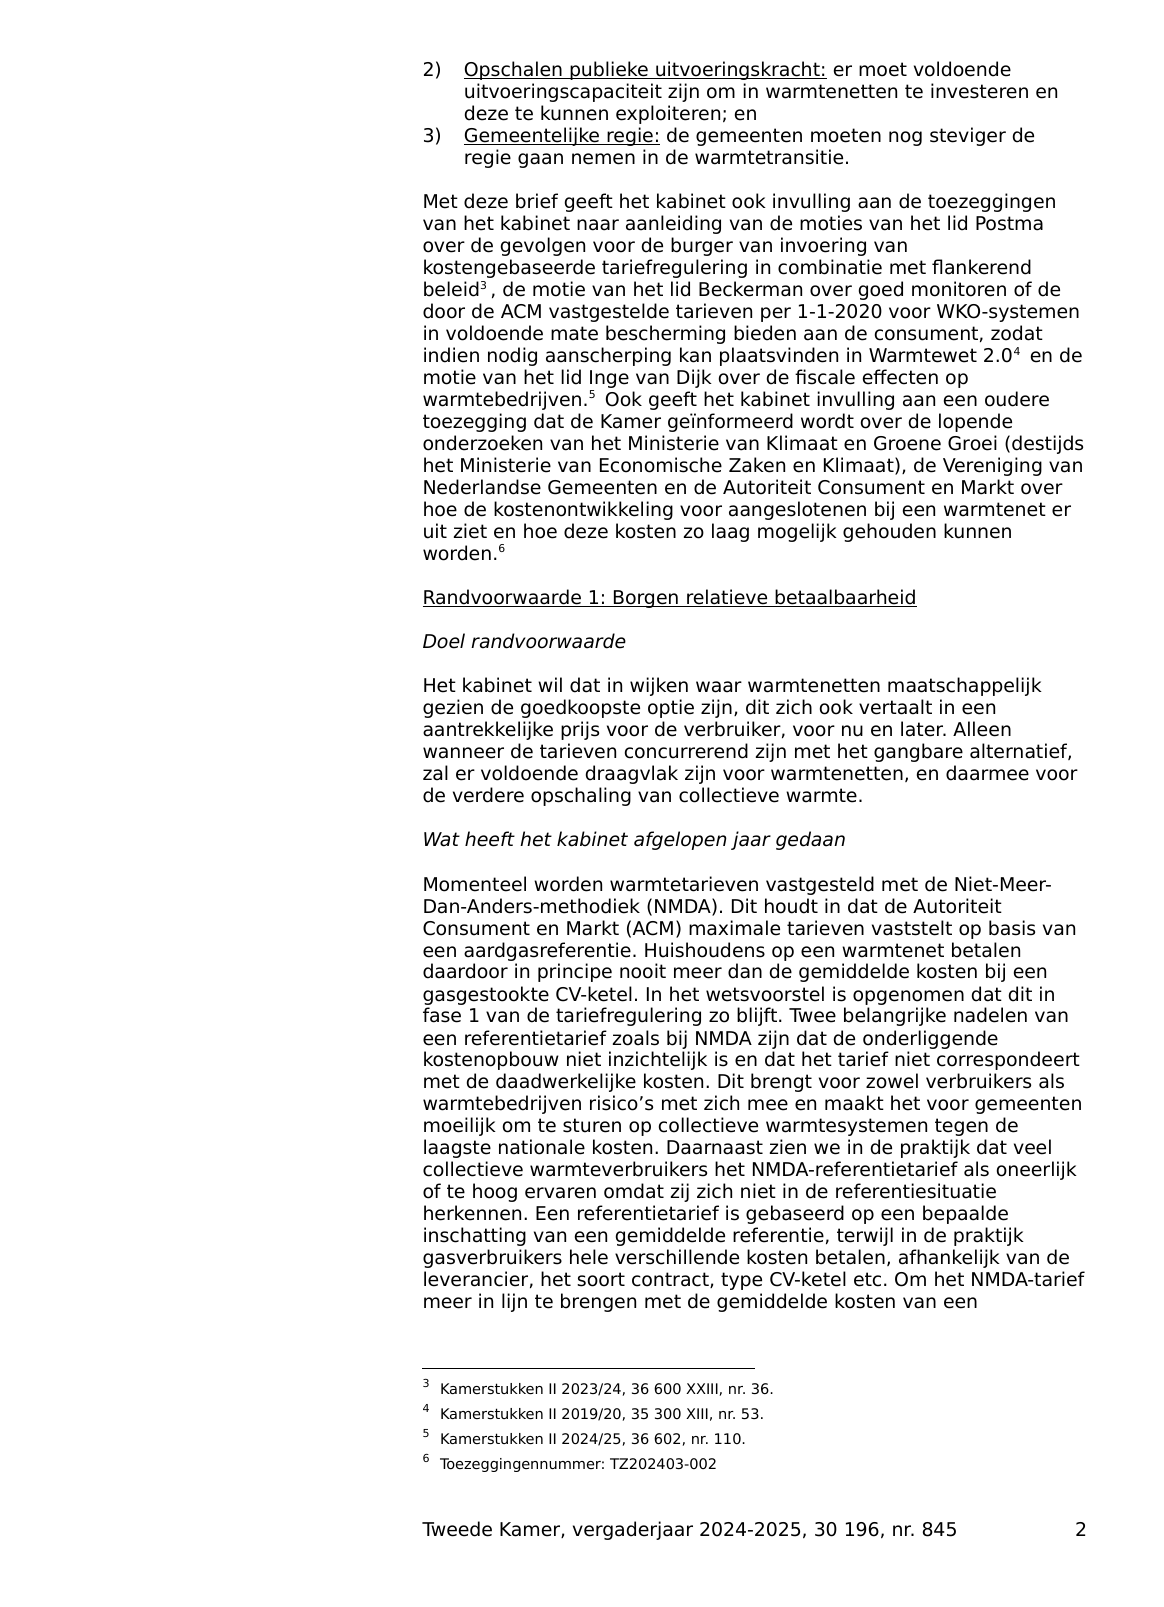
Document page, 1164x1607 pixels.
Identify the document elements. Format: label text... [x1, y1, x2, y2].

text 3) Gemeentelijke regie: de gemeenten moeten nog steviger de regie gaan nemen in de warmtetransitie. [422, 125, 1087, 169]
subtitle Randvoorwaarde 1: Borgen relatieve betaalbaarheid [422, 587, 1087, 609]
text 2) Opschalen publieke uitvoeringskracht: er moet voldoende uitvoeringscapaciteit zijn om in warmtenetten te investeren en deze te kunnen exploiteren; en [422, 59, 1087, 125]
text Kamerstukken II 2023/24, 36 600 XXIII, nr. 36. [422, 1377, 1087, 1399]
subtitle Wat heeft het kabinet afgelopen jaar gedaan [422, 829, 1087, 851]
text Kamerstukken II 2019/20, 35 300 XIII, nr. 53. [422, 1402, 1087, 1424]
text Het kabinet wil dat in wijken waar warmtenetten maatschappelijk gezien de goedkoopste optie zijn, dit zich ook vertaalt in een aantrekkelijke prijs voor de verbruiker, voor nu en later. Alleen wanneer de tarieven concurrerend zijn met het gangbare alternatief, zal er voldoende draagvlak zijn voor warmtenetten, en daarmee voor de verdere opschaling van collectieve warmte. [422, 675, 1087, 807]
text Toezeggingennummer: TZ202403-002 [422, 1452, 1087, 1474]
subtitle Doel randvoorwaarde [422, 631, 1087, 653]
text Met deze brief geeft het kabinet ook invulling aan de toezeggingen van het kabinet naar aanleiding van de moties van het lid Postma over de gevolgen voor de burger van invoering van kostengebaseerde tariefregulering in combinatie met flankerend beleid, de motie van het lid Beckerman over goed monitoren of de door de ACM vastgestelde tarieven per 1-1-2020 voor WKO-systemen in voldoende mate bescherming bieden aan de consument, zodat indien nodig aanscherping kan plaatsvinden in Warmtewet 2.0 en de motie van het lid Inge van Dijk over de fiscale effecten op warmtebedrijven. Ook geeft het kabinet invulling aan een oudere toezegging dat de Kamer geïnformeerd wordt over de lopende onderzoeken van het Ministerie van Klimaat en Groene Groei (destijds het Ministerie van Economische Zaken en Klimaat), de Vereniging van Nederlandse Gemeenten en de Autoriteit Consument en Markt over hoe de kostenontwikkeling voor aangeslotenen bij een warmtenet er uit ziet en hoe deze kosten zo laag mogelijk gehouden kunnen worden. [422, 191, 1087, 565]
text Momenteel worden warmtetarieven vastgesteld met de Niet-Meer-Dan-Anders-methodiek (NMDA). Dit houdt in dat de Autoriteit Consument en Markt (ACM) maximale tarieven vaststelt op basis van een aardgasreferentie. Huishoudens op een warmtenet betalen daardoor in principe nooit meer dan de gemiddelde kosten bij een gasgestookte CV-ketel. In het wetsvoorstel is opgenomen dat dit in fase 1 van de tariefregulering zo blijft. Twee belangrijke nadelen van een referentietarief zoals bij NMDA zijn dat de onderliggende kostenopbouw niet inzichtelijk is en dat het tarief niet correspondeert met de daadwerkelijke kosten. Dit brengt voor zowel verbruikers als warmtebedrijven risico’s met zich mee en maakt het voor gemeenten moeilijk om te sturen op collectieve warmtesystemen tegen de laagste nationale kosten. Daarnaast zien we in de praktijk dat veel collectieve warmteverbruikers het NMDA-referentietarief als oneerlijk of te hoog ervaren omdat zij zich niet in de referentiesituatie herkennen. Een referentietarief is gebaseerd op een bepaalde inschatting van een gemiddelde referentie, terwijl in de praktijk gasverbruikers hele verschillende kosten betalen, afhankelijk van de leverancier, het soort contract, type CV-ketel etc. Om het NMDA-tarief meer in lijn te brengen met de gemiddelde kosten van een [422, 873, 1087, 1313]
text Kamerstukken II 2024/25, 36 602, nr. 110. [422, 1427, 1087, 1449]
